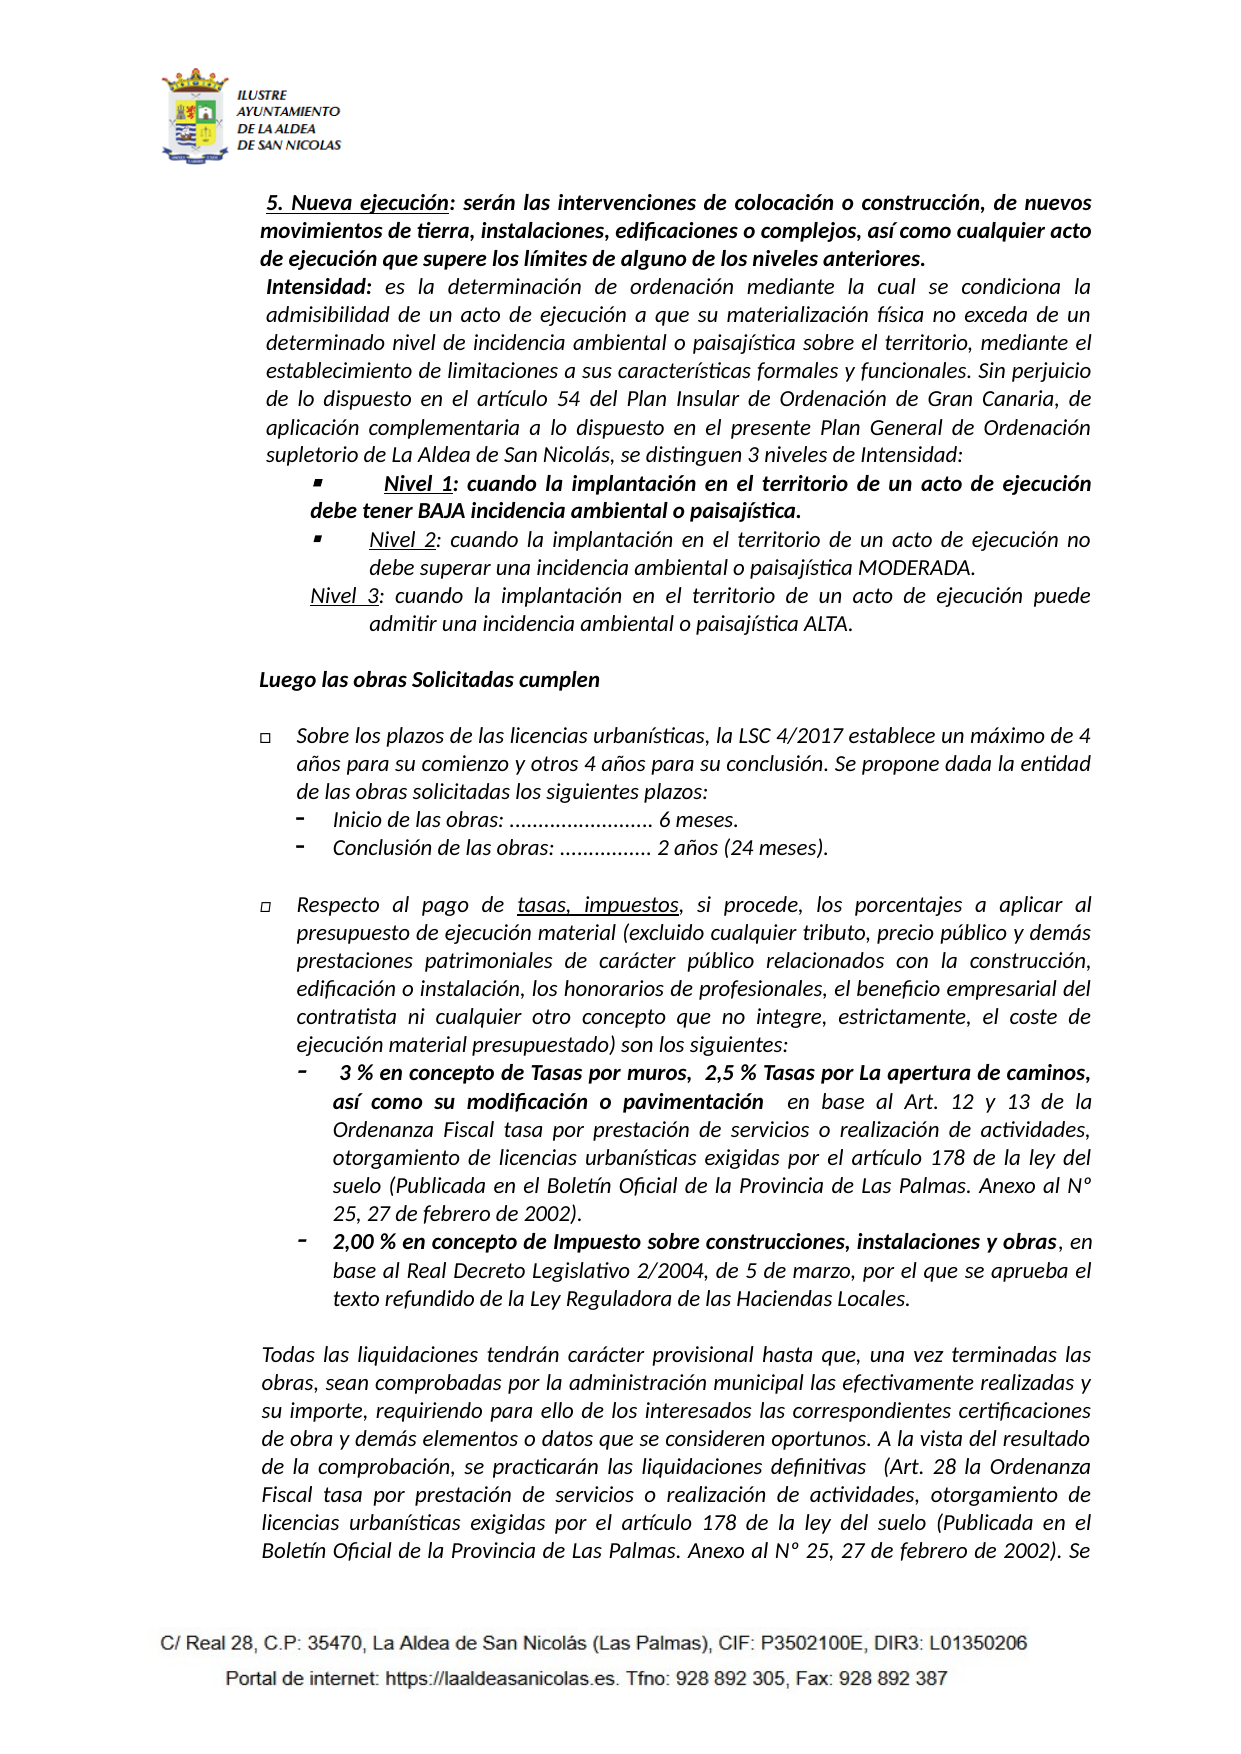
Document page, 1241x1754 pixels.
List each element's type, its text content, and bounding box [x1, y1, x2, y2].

text 5. Nueva ejecución: serán las intervenciones de colocación o construcción, de nuevos movimientos de tierra, instalaciones, edificaciones o complejos, así como cualquier acto de ejecución que supere los límites de alguno de los niveles anteriores. [260, 188, 1093, 272]
list 2,00 % en concepto de Impuesto sobre construcciones, instalaciones y obras, en base al Real Decreto Legislativo 2/2004, de 5 de marzo, por el que se aprueba el texto refundido de la Ley Reguladora de las Haciendas Locales. [295, 1227, 1093, 1312]
text Nivel 3: cuando la implantación en el territorio de un acto de ejecución puede admitir una incidencia ambiental o paisajística ALTA. [310, 581, 1093, 637]
list Conclusión de las obras: ................ 2 años (24 meses). [295, 833, 1093, 862]
list Sobre los plazos de las licencias urbanísticas, la LSC 4/2017 establece un máximo de 4 años para su comienzo y otros 4 años para su conclusión. Se propone dada la entidad de las obras solicitadas los siguientes plazos: [259, 721, 1093, 805]
picture [148, 60, 357, 172]
text Intensidad: es la determinación de ordenación mediante la cual se condiciona la admisibilidad de un acto de ejecución a que su materialización física no exceda de un determinado nivel de incidencia ambiental o paisajística sobre el territorio, mediante el establecimiento de limitaciones a sus características formales y funcionales. Sin perjuicio de lo dispuesto en el artículo 54 del Plan Insular de Ordenación de Gran Canaria, de aplicación complementaria a lo dispuesto en el presente Plan General de Ordenación supletorio de La Aldea de San Nicolás, se distinguen 3 niveles de Intensidad: [266, 272, 1093, 469]
list Inicio de las obras: ......................... 6 meses. [295, 805, 1093, 833]
list 3 % en concepto de Tasas por muros, 2,5 % Tasas por La apertura de caminos, así como su modificación o pavimentación en base al Art. 12 y 13 de la Ordenanza Fiscal tasa por prestación de servicios o realización de actividades, otorgamiento de licencias urbanísticas exigidas por el artículo 178 de la ley del suelo (Publicada en el Boletín Oficial de la Provincia de Las Palmas. Anexo al Nº 25, 27 de febrero de 2002). [295, 1058, 1093, 1227]
text Luego las obras Solicitadas cumplen [259, 665, 1093, 693]
list Nivel 1: cuando la implantación en el territorio de un acto de ejecución debe tener BAJA incidencia ambiental o paisajística. [310, 469, 1093, 525]
text Todas las liquidaciones tendrán carácter provisional hasta que, una vez terminadas las obras, sean comprobadas por la administración municipal las efectivamente realizadas y su importe, requiriendo para ello de los interesados las correspondientes certificaciones de obra y demás elementos o datos que se consideren oportunos. A la vista del resultado de la comprobación, se practicarán las liquidaciones definitivas (Art. 28 la Ordenanza Fiscal tasa por prestación de servicios o realización de actividades, otorgamiento de licencias urbanísticas exigidas por el artículo 178 de la ley del suelo (Publicada en el Boletín Oficial de la Provincia de Las Palmas. Anexo al Nº 25, 27 de febrero de 2002). Se [261, 1340, 1093, 1564]
list Nivel 2: cuando la implantación en el territorio de un acto de ejecución no debe superar una incidencia ambiental o paisajística MODERADA. [310, 525, 1093, 581]
picture [149, 1627, 1034, 1694]
list Respecto al pago de tasas, impuestos, si procede, los porcentajes a aplicar al presupuesto de ejecución material (excluido cualquier tributo, precio público y demás prestaciones patrimoniales de carácter público relacionados con la construcción, edificación o instalación, los honorarios de profesionales, el beneficio empresarial del contratista ni cualquier otro concepto que no integre, estrictamente, el coste de ejecución material presupuestado) son los siguientes: [259, 890, 1093, 1058]
